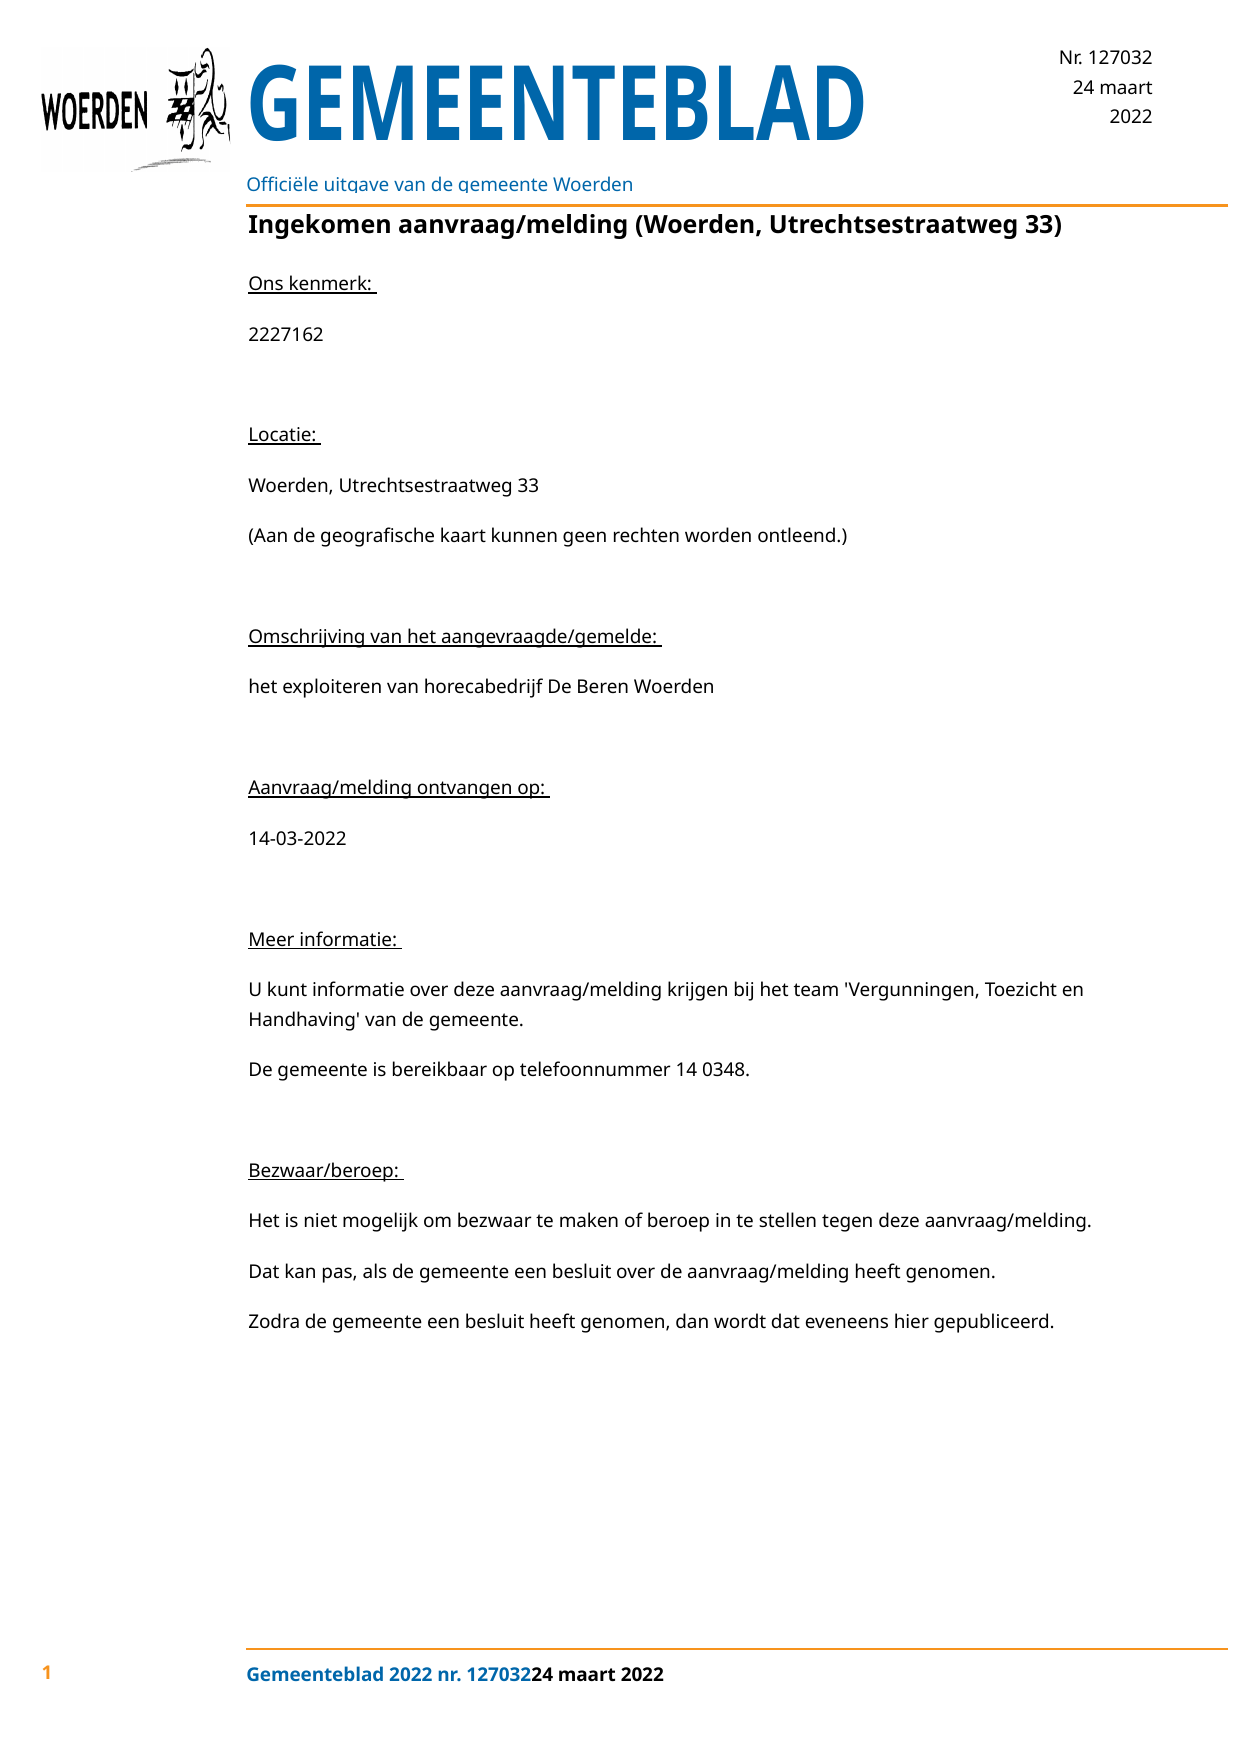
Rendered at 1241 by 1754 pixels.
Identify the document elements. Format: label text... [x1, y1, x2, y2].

text 14-03-2022 [248, 825, 1152, 851]
text Aanvraag/melding ontvangen op: [248, 774, 1152, 800]
text Locatie: [248, 422, 1152, 447]
text U kunt informatie over deze aanvraag/melding krijgen bij het team 'Vergunningen, Toezicht en Handhaving' van de gemeente. [248, 976, 1152, 1031]
text Ons kenmerk: [248, 270, 1152, 296]
text Dat kan pas, als de gemeente een besluit over de aanvraag/melding heeft genomen. [248, 1258, 1152, 1283]
text Woerden, Utrechtsestraatweg 33 [248, 472, 1152, 498]
text (Aan de geografische kaart kunnen geen rechten worden ontleend.) [248, 522, 1152, 548]
text Ingekomen aanvraag/melding (Woerden, Utrechtsestraatweg 33) [248, 207, 1152, 241]
text De gemeente is bereikbaar op telefoonnummer 14 0348. [248, 1056, 1152, 1082]
text 2227162 [248, 321, 1152, 346]
picture [41, 47, 231, 172]
text Bezwaar/beroep: [248, 1157, 1152, 1183]
text het exploiteren van horecabedrijf De Beren Woerden [248, 674, 1152, 699]
text Omschrijving van het aangevraagde/gemelde: [248, 623, 1152, 649]
text Meer informatie: [248, 926, 1152, 951]
text Het is niet mogelijk om bezwaar te maken of beroep in te stellen tegen deze aanvraag/melding. [248, 1207, 1152, 1233]
text Zodra de gemeente een besluit heeft genomen, dan wordt dat eveneens hier gepubliceerd. [248, 1308, 1152, 1334]
